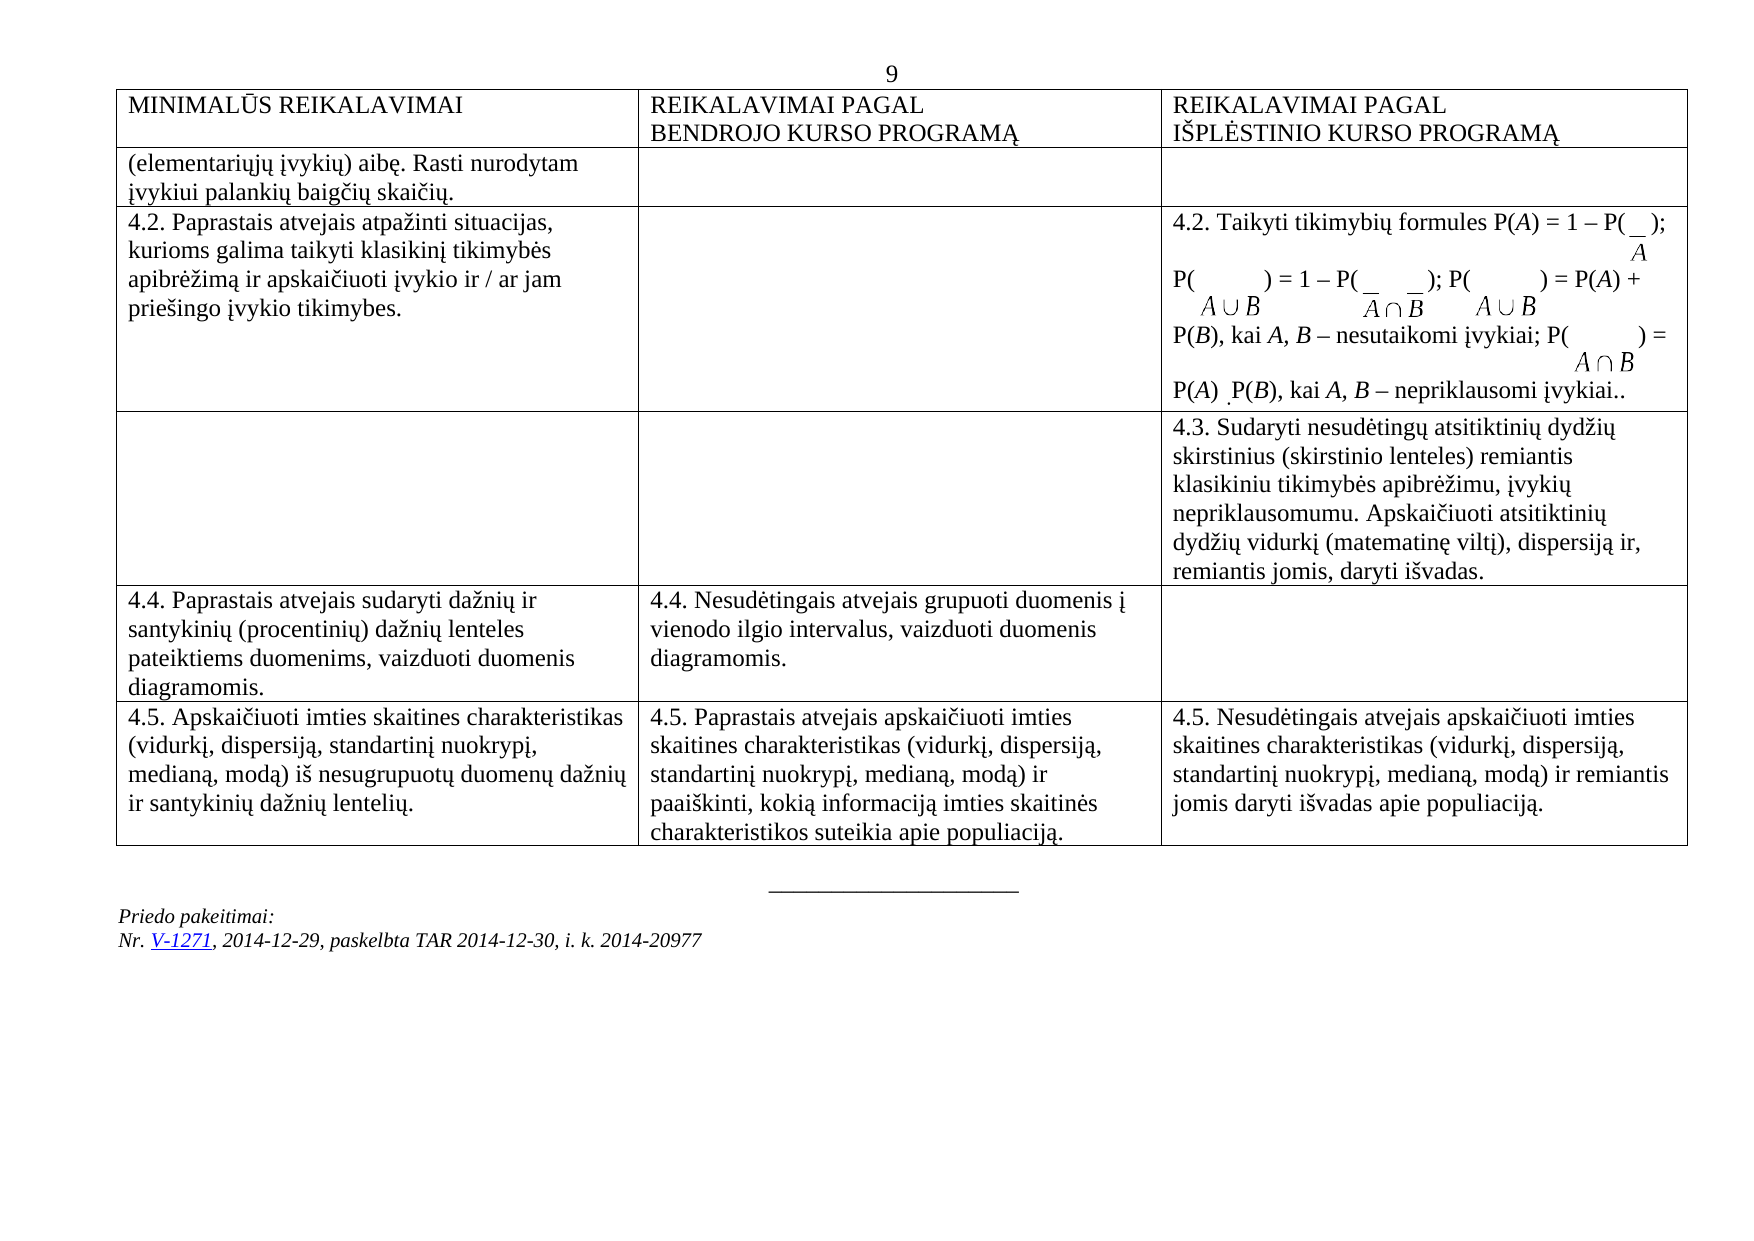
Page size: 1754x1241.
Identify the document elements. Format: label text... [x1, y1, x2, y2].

table_cell 4.2. Taikyti tikimybių formules P(A) = 1 – P(); P() = 1 – P(); P() = P(A) + P(B), kai A, B – nesutaikomi įvykiai; P() = P(A)P(B), kai A, B – nepriklausomi įvykiai.. [1162, 207, 1687, 411]
table_cell 4.2. Paprastais atvejais atpažinti situacijas, kurioms galima taikyti klasikinį tikimybės apibrėžimą ir apskaičiuoti įvykio ir / ar jam priešingo įvykio tikimybes. [117, 207, 638, 411]
table_cell (elementariųjų įvykių) aibę. Rasti nurodytam įvykiui palankių baigčių skaičių. [117, 148, 638, 206]
table_cell [117, 412, 638, 584]
text Nr. V-1271, 2014-12-29, paskelbta TAR 2014-12-30, i. k. 2014-20977 [118, 928, 1665, 952]
table_header MINIMALŪS REIKALAVIMAI [117, 90, 638, 147]
table_cell 4.3. Sudaryti nesudėtingų atsitiktinių dydžių skirstinius (skirstinio lenteles) remiantis klasikiniu tikimybės apibrėžimu, įvykių nepriklausomumu. Apskaičiuoti atsitiktinių dydžių vidurkį (matematinę viltį), dispersiją ir, remiantis jomis, daryti išvadas. [1162, 412, 1687, 584]
text Priedo pakeitimai: [118, 904, 1665, 928]
table_header REIKALAVIMAI pagal bendrojo kurso programą [639, 90, 1161, 147]
table_cell [639, 148, 1161, 206]
table_cell [1162, 148, 1687, 206]
table_header REIKALAVIMAI pagal išplėstinio kurso programą [1162, 90, 1687, 147]
table_cell [639, 207, 1161, 411]
table_cell [639, 412, 1161, 584]
table_cell 4.4. Nesudėtingais atvejais grupuoti duomenis į vienodo ilgio intervalus, vaizduoti duomenis diagramomis. [639, 586, 1161, 701]
table_cell [1162, 586, 1687, 701]
text –––––––––––––––––––– [118, 875, 1665, 904]
table_cell 4.4. Paprastais atvejais sudaryti dažnių ir santykinių (procentinių) dažnių lenteles pateiktiems duomenims, vaizduoti duomenis diagramomis. [117, 586, 638, 701]
table_cell 4.5. Nesudėtingais atvejais apskaičiuoti imties skaitines charakteristikas (vidurkį, dispersiją, standartinį nuokrypį, medianą, modą) ir remiantis jomis daryti išvadas apie populiaciją. [1162, 702, 1687, 845]
table_cell 4.5. Paprastais atvejais apskaičiuoti imties skaitines charakteristikas (vidurkį, dispersiją, standartinį nuokrypį, medianą, modą) ir paaiškinti, kokią informaciją imties skaitinės charakteristikos suteikia apie populiaciją. [639, 702, 1161, 845]
table_cell 4.5. Apskaičiuoti imties skaitines charakteristikas (vidurkį, dispersiją, standartinį nuokrypį, medianą, modą) iš nesugrupuotų duomenų dažnių ir santykinių dažnių lentelių. [117, 702, 638, 845]
